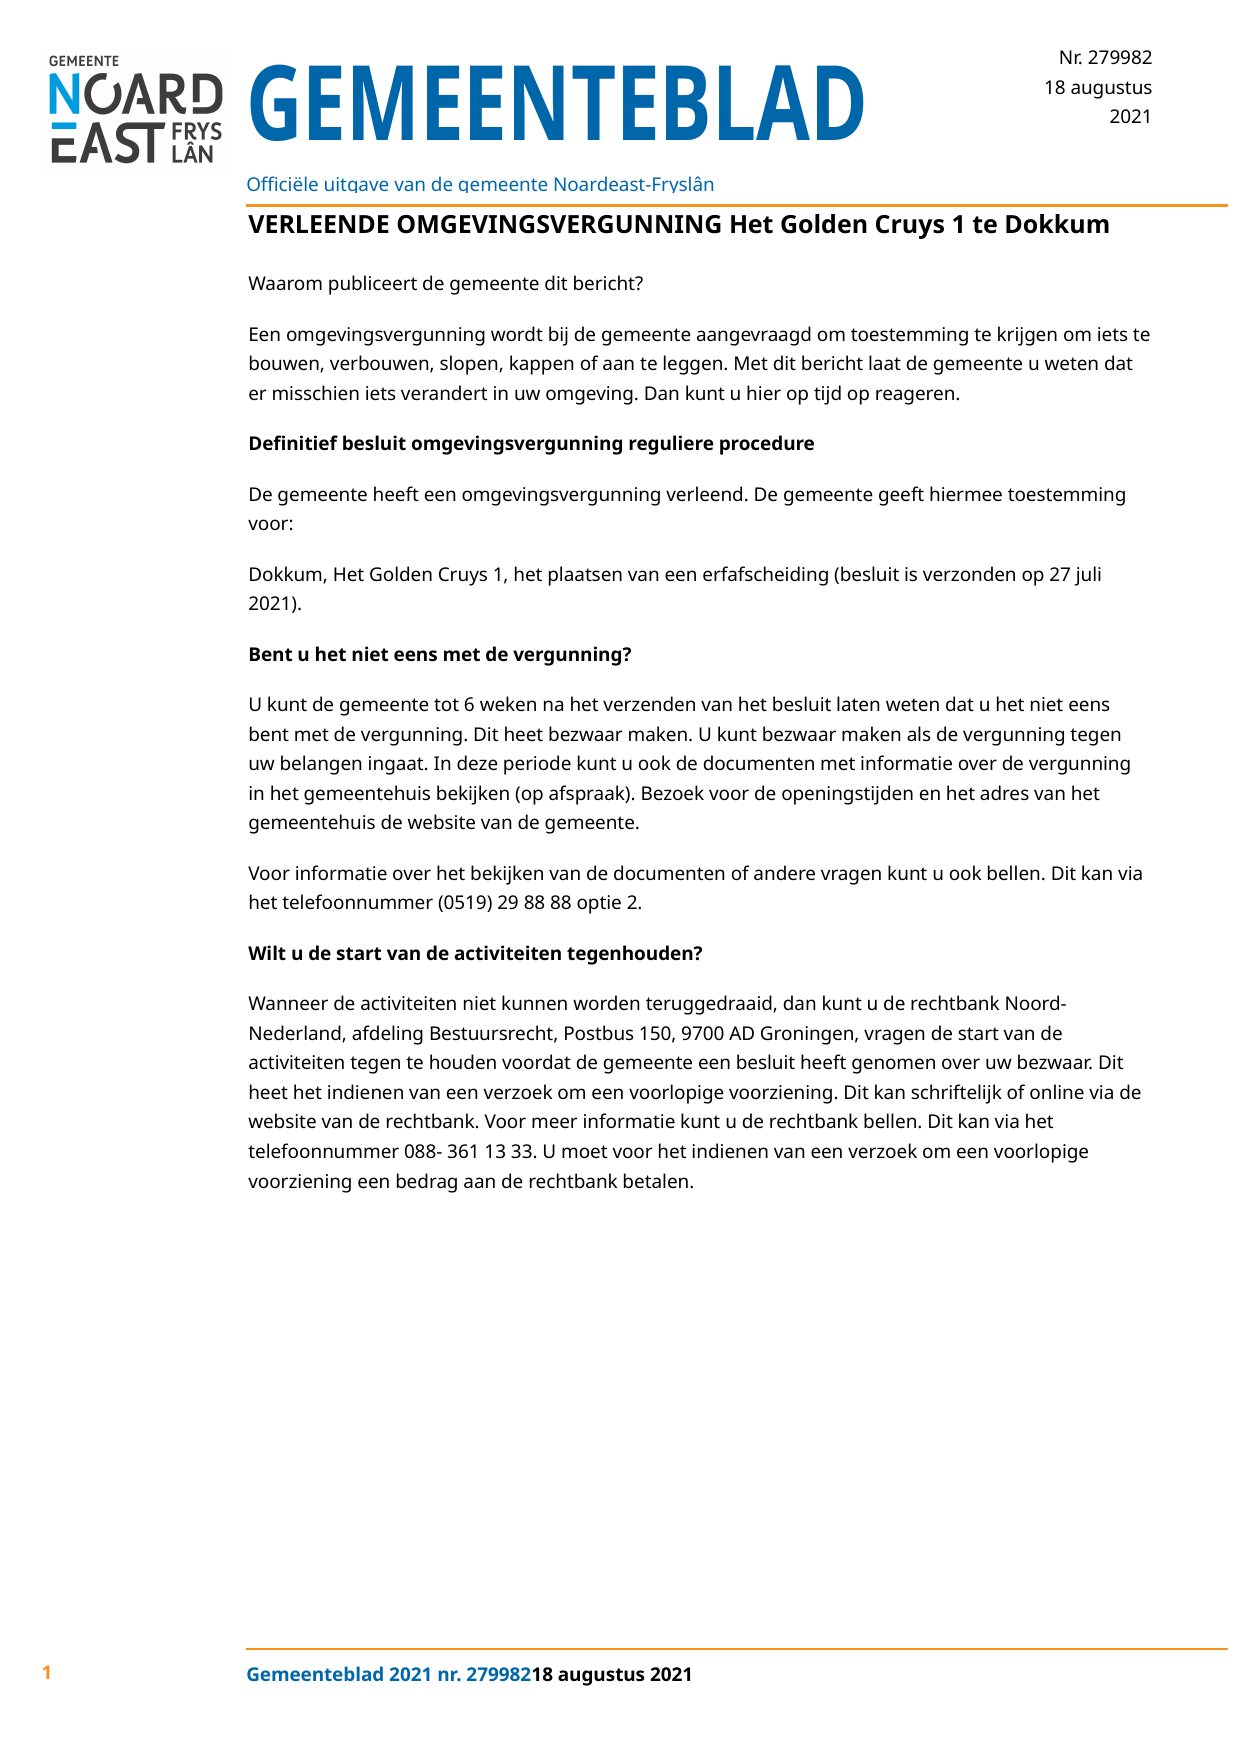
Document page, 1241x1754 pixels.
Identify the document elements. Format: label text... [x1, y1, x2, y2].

text Bent u het niet eens met de vergunning? [248, 641, 1152, 666]
text Waarom publiceert de gemeente dit bericht? [248, 270, 1152, 296]
text Voor informatie over het bekijken van de documenten of andere vragen kunt u ook bellen. Dit kan via het telefoonnummer (0519) 29 88 88 optie 2. [248, 860, 1152, 915]
text U kunt de gemeente tot 6 weken na het verzenden van het besluit laten weten dat u het niet eens bent met de vergunning. Dit heet bezwaar maken. U kunt bezwaar maken als de vergunning tegen uw belangen ingaat. In deze periode kunt u ook de documenten met informatie over de vergunning in het gemeentehuis bekijken (op afspraak). Bezoek voor de openingstijden en het adres van het gemeentehuis de website van de gemeente. [248, 691, 1152, 835]
text Wanneer de activiteiten niet kunnen worden teruggedraaid, dan kunt u de rechtbank Noord-Nederland, afdeling Bestuursrecht, Postbus 150, 9700 AD Groningen, vragen de start van de activiteiten tegen te houden voordat de gemeente een besluit heeft genomen over uw bezwaar. Dit heet het indienen van een verzoek om een voorlopige voorziening. Dit kan schriftelijk of online via de website van de rechtbank. Voor meer informatie kunt u de rechtbank bellen. Dit kan via het telefoonnummer 088- 361 13 33. U moet voor het indienen van een verzoek om een voorlopige voorziening een bedrag aan de rechtbank betalen. [248, 990, 1152, 1193]
text Dokkum, Het Golden Cruys 1, het plaatsen van een erfafscheiding (besluit is verzonden op 27 juli 2021). [248, 561, 1152, 616]
text De gemeente heeft een omgevingsvergunning verleend. De gemeente geeft hiermee toestemming voor: [248, 481, 1152, 536]
picture [41, 47, 231, 172]
text Wilt u de start van de activiteiten tegenhouden? [248, 940, 1152, 966]
text Definitief besluit omgevingsvergunning reguliere procedure [248, 430, 1152, 456]
text Een omgevingsvergunning wordt bij de gemeente aangevraagd om toestemming te krijgen om iets te bouwen, verbouwen, slopen, kappen of aan te leggen. Met dit bericht laat de gemeente u weten dat er misschien iets verandert in uw omgeving. Dan kunt u hier op tijd op reageren. [248, 321, 1152, 406]
text VERLEENDE OMGEVINGSVERGUNNING Het Golden Cruys 1 te Dokkum [248, 207, 1152, 241]
